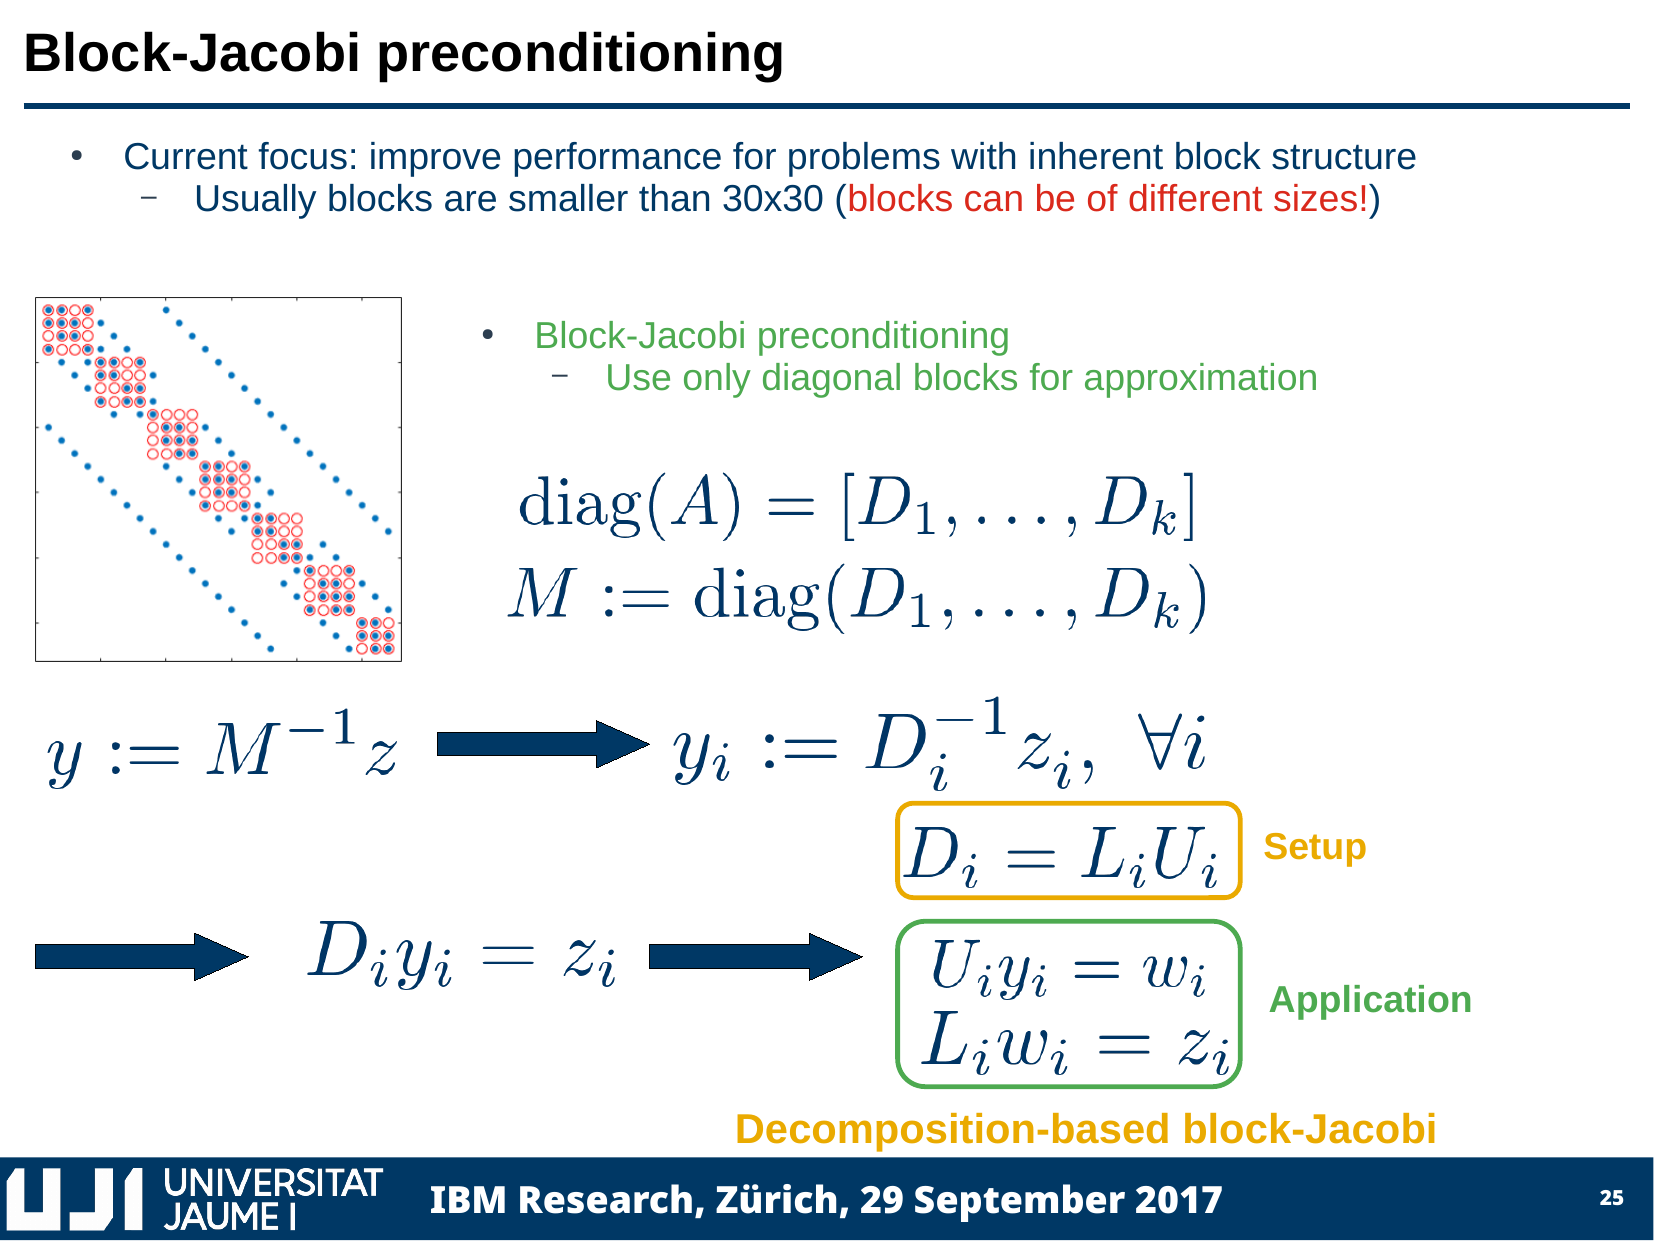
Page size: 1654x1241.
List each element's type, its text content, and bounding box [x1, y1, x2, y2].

text_box Block-Jacobi preconditioning Use only diagonal blocks for approximation [448, 307, 1424, 414]
picture [47, 708, 397, 789]
text_box [649, 933, 863, 981]
picture [519, 472, 1193, 541]
text_box [35, 933, 249, 981]
text_box Setup [1248, 817, 1383, 875]
title Block-Jacobi preconditioning [23, 0, 1630, 107]
picture [307, 921, 615, 990]
text_box Application [1254, 971, 1489, 1028]
picture [673, 696, 1205, 791]
picture [507, 563, 1205, 634]
text_box Decomposition-based block-Jacobi [720, 1098, 1453, 1160]
picture [903, 826, 1217, 888]
picture [933, 939, 1205, 1000]
picture [35, 297, 402, 662]
text_box [437, 720, 650, 768]
text_box Current focus: improve performance for problems with inherent block structure Usually blocks are smaller than 30x30 (blocks can be of different sizes!) [37, 128, 1583, 260]
picture [921, 1011, 1229, 1075]
picture [0, 1158, 390, 1241]
